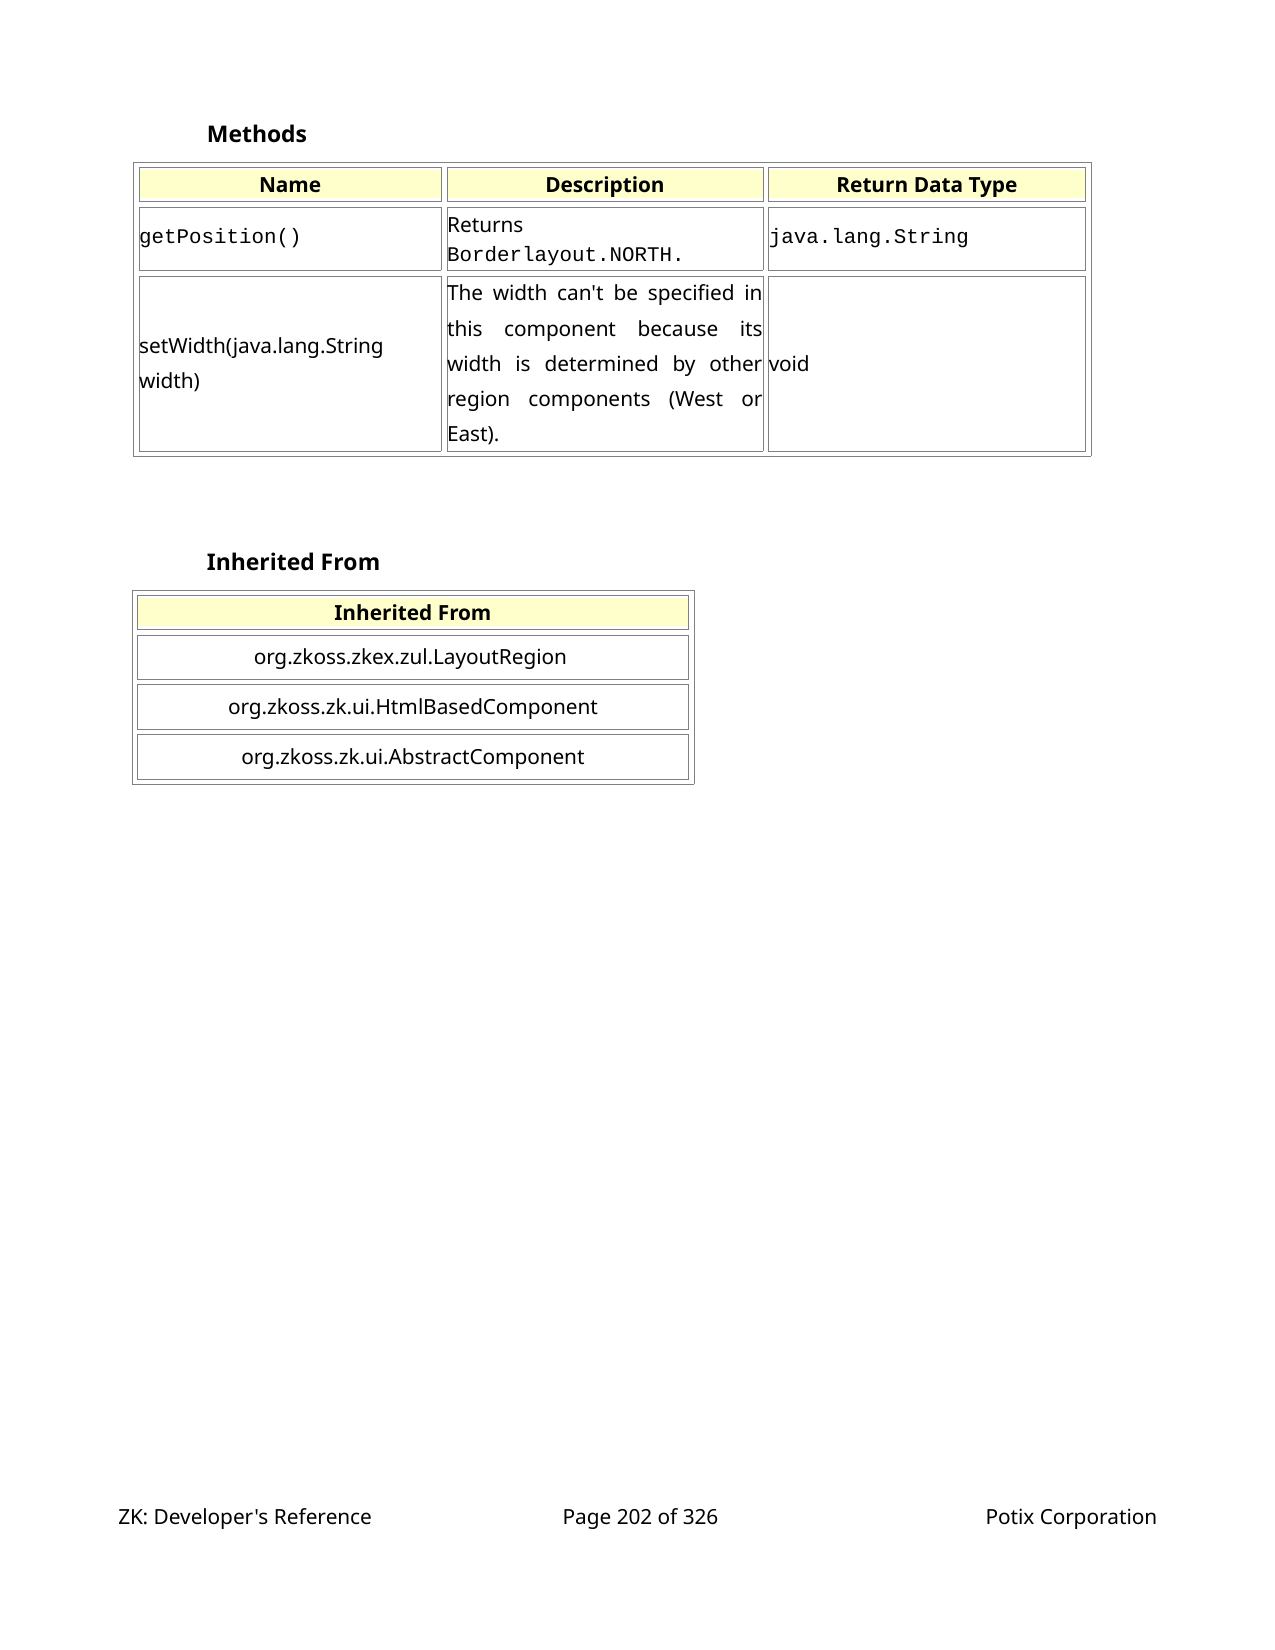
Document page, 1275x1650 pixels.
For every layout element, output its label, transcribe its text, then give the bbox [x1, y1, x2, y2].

table_header Return Data Type [766, 163, 1088, 201]
table_cell The width can't be specified in this component because its width is determined by other region components (West or East). [444, 270, 766, 451]
table_header Name [136, 163, 444, 201]
table_cell org.zkoss.zk.ui.HtmlBasedComponent [134, 679, 691, 729]
table_header Inherited From [134, 591, 691, 629]
subtitle Methods [207, 118, 1157, 149]
table_cell Returns Borderlayout.NORTH. [444, 201, 766, 270]
subtitle Inherited From [207, 546, 1157, 577]
table_cell void [766, 270, 1088, 451]
table_cell org.zkoss.zkex.zul.LayoutRegion [134, 629, 691, 679]
table_cell setWidth(java.lang.String width) [136, 270, 444, 451]
table_cell getPosition() [136, 201, 444, 270]
table_cell org.zkoss.zk.ui.AbstractComponent [134, 729, 691, 778]
table_cell java.lang.String [766, 201, 1088, 270]
table_header Description [444, 163, 766, 201]
